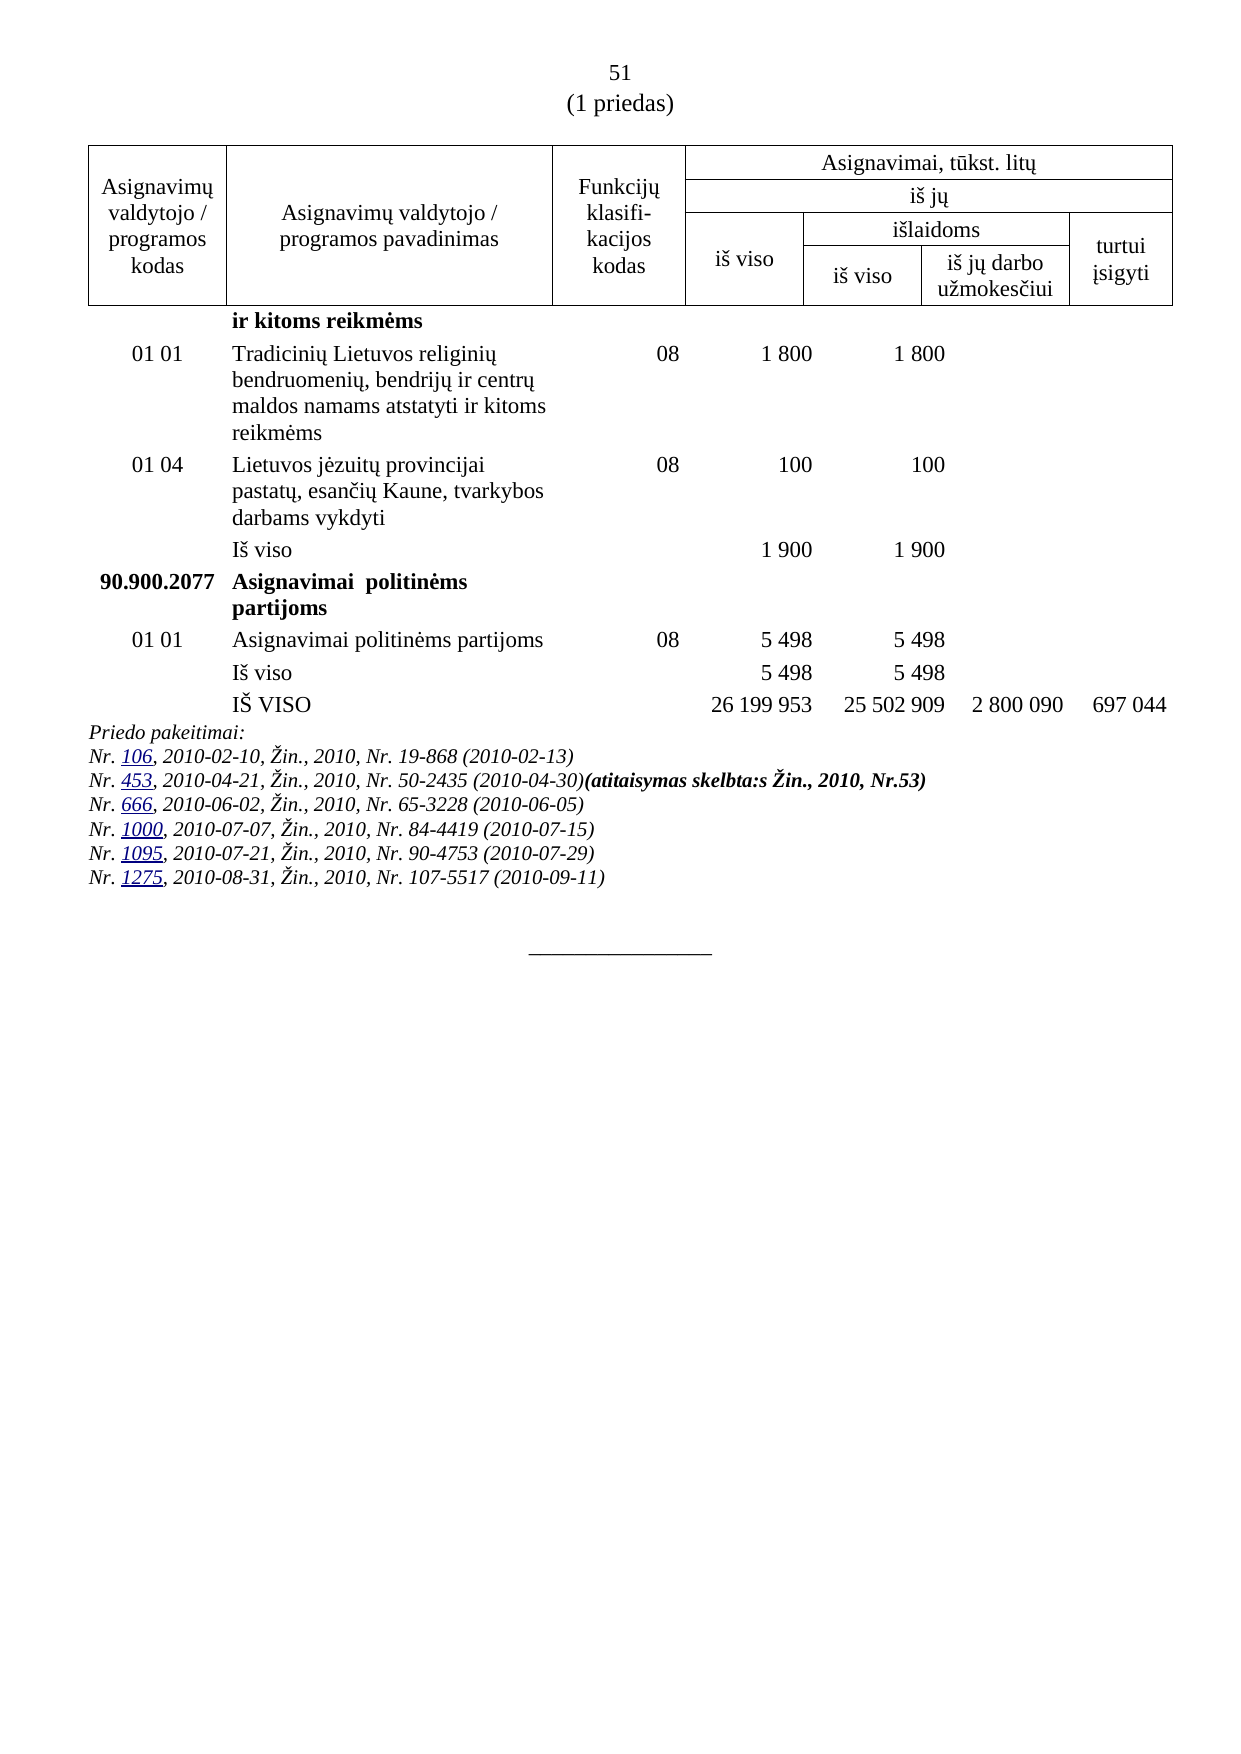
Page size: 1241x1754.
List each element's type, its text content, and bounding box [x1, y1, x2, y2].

table_cell [951, 565, 1069, 624]
text Nr. 1275, 2010-08-31, Žin., 2010, Nr. 107-5517 (2010-09-11) [89, 864, 1152, 889]
table_cell IŠ VISO [226, 688, 552, 720]
table_cell [1069, 306, 1172, 337]
table_header Funkcijų klasifi- kacijos kodas [553, 146, 685, 304]
table_cell 25 502 909 [818, 688, 951, 720]
table_cell 01 04 [89, 448, 226, 533]
table_cell 697 044 [1069, 688, 1172, 720]
table_cell 1 800 [818, 337, 951, 448]
table_cell 01 01 [89, 624, 226, 656]
table_cell 26 199 953 [685, 688, 818, 720]
table_cell 08 [553, 448, 685, 533]
table_cell [685, 306, 818, 337]
table_cell iš viso [686, 213, 803, 304]
table_cell 08 [553, 624, 685, 656]
table_cell [1069, 337, 1172, 448]
table_cell 5 498 [685, 656, 818, 688]
table_cell [89, 656, 226, 688]
table_cell [89, 533, 226, 565]
table_cell 5 498 [818, 624, 951, 656]
text Nr. 453, 2010-04-21, Žin., 2010, Nr. 50-2435 (2010-04-30)(atitaisymas skelbta:s Žin., 2010, Nr.53) [89, 768, 1152, 792]
table_cell 1 900 [685, 533, 818, 565]
table_cell 1 800 [685, 337, 818, 448]
table_cell Asignavimai politinėms partijoms [226, 565, 552, 624]
text –––––––––––––––– [89, 939, 1152, 965]
table_cell [1069, 656, 1172, 688]
table_cell [818, 565, 951, 624]
table_cell [951, 306, 1069, 337]
text Nr. 1095, 2010-07-21, Žin., 2010, Nr. 90-4753 (2010-07-29) [89, 841, 1152, 864]
table_cell [951, 337, 1069, 448]
table_cell [951, 533, 1069, 565]
table_cell Asignavimai politinėms partijoms [226, 624, 552, 656]
table_cell [951, 656, 1069, 688]
table_header Asignavimų valdytojo / programos pavadinimas [227, 146, 552, 304]
table_cell [89, 306, 226, 337]
table_cell [1069, 624, 1172, 656]
table_cell [89, 688, 226, 720]
table_cell 100 [685, 448, 818, 533]
table_cell 08 [553, 337, 685, 448]
table_cell 5 498 [818, 656, 951, 688]
table_header Asignavimų valdytojo / programos kodas [89, 146, 226, 304]
table_cell iš viso [804, 246, 921, 304]
table_cell 90.900.2077 [89, 565, 226, 624]
table_cell [553, 533, 685, 565]
table_cell Lietuvos jėzuitų provincijai pastatų, esančių Kaune, tvarkybos darbams vykdyti [226, 448, 552, 533]
table_cell 01 01 [89, 337, 226, 448]
table_cell Iš viso [226, 533, 552, 565]
table_cell iš jų [686, 180, 1172, 212]
table_cell [818, 306, 951, 337]
table_cell Iš viso [226, 656, 552, 688]
table_header Asignavimai, tūkst. litų [686, 146, 1172, 178]
table_cell [553, 656, 685, 688]
table_cell [951, 448, 1069, 533]
table_cell [553, 306, 685, 337]
table_cell [1069, 448, 1172, 533]
table_cell Tradicinių Lietuvos religinių bendruomenių, bendrijų ir centrų maldos namams atstatyti ir kitoms reikmėms [226, 337, 552, 448]
text Nr. 106, 2010-02-10, Žin., 2010, Nr. 19-868 (2010-02-13) [89, 744, 1152, 768]
table_cell [1069, 533, 1172, 565]
table_cell iš jų darbo užmokesčiui [922, 246, 1069, 304]
table_cell išlaidoms [804, 213, 1069, 245]
table_cell [553, 688, 685, 720]
table_cell 2 800 090 [951, 688, 1069, 720]
table_cell [685, 565, 818, 624]
text Nr. 666, 2010-06-02, Žin., 2010, Nr. 65-3228 (2010-06-05) [89, 792, 1152, 816]
text Priedo pakeitimai: [89, 720, 1152, 744]
table_cell [553, 565, 685, 624]
table_cell 5 498 [685, 624, 818, 656]
table_cell [951, 624, 1069, 656]
table_cell 1 900 [818, 533, 951, 565]
table_cell turtui įsigyti [1070, 213, 1172, 304]
table_cell 100 [818, 448, 951, 533]
table_cell [1069, 565, 1172, 624]
text Nr. 1000, 2010-07-07, Žin., 2010, Nr. 84-4419 (2010-07-15) [89, 816, 1152, 841]
table_cell ir kitoms reikmėms [226, 306, 552, 337]
